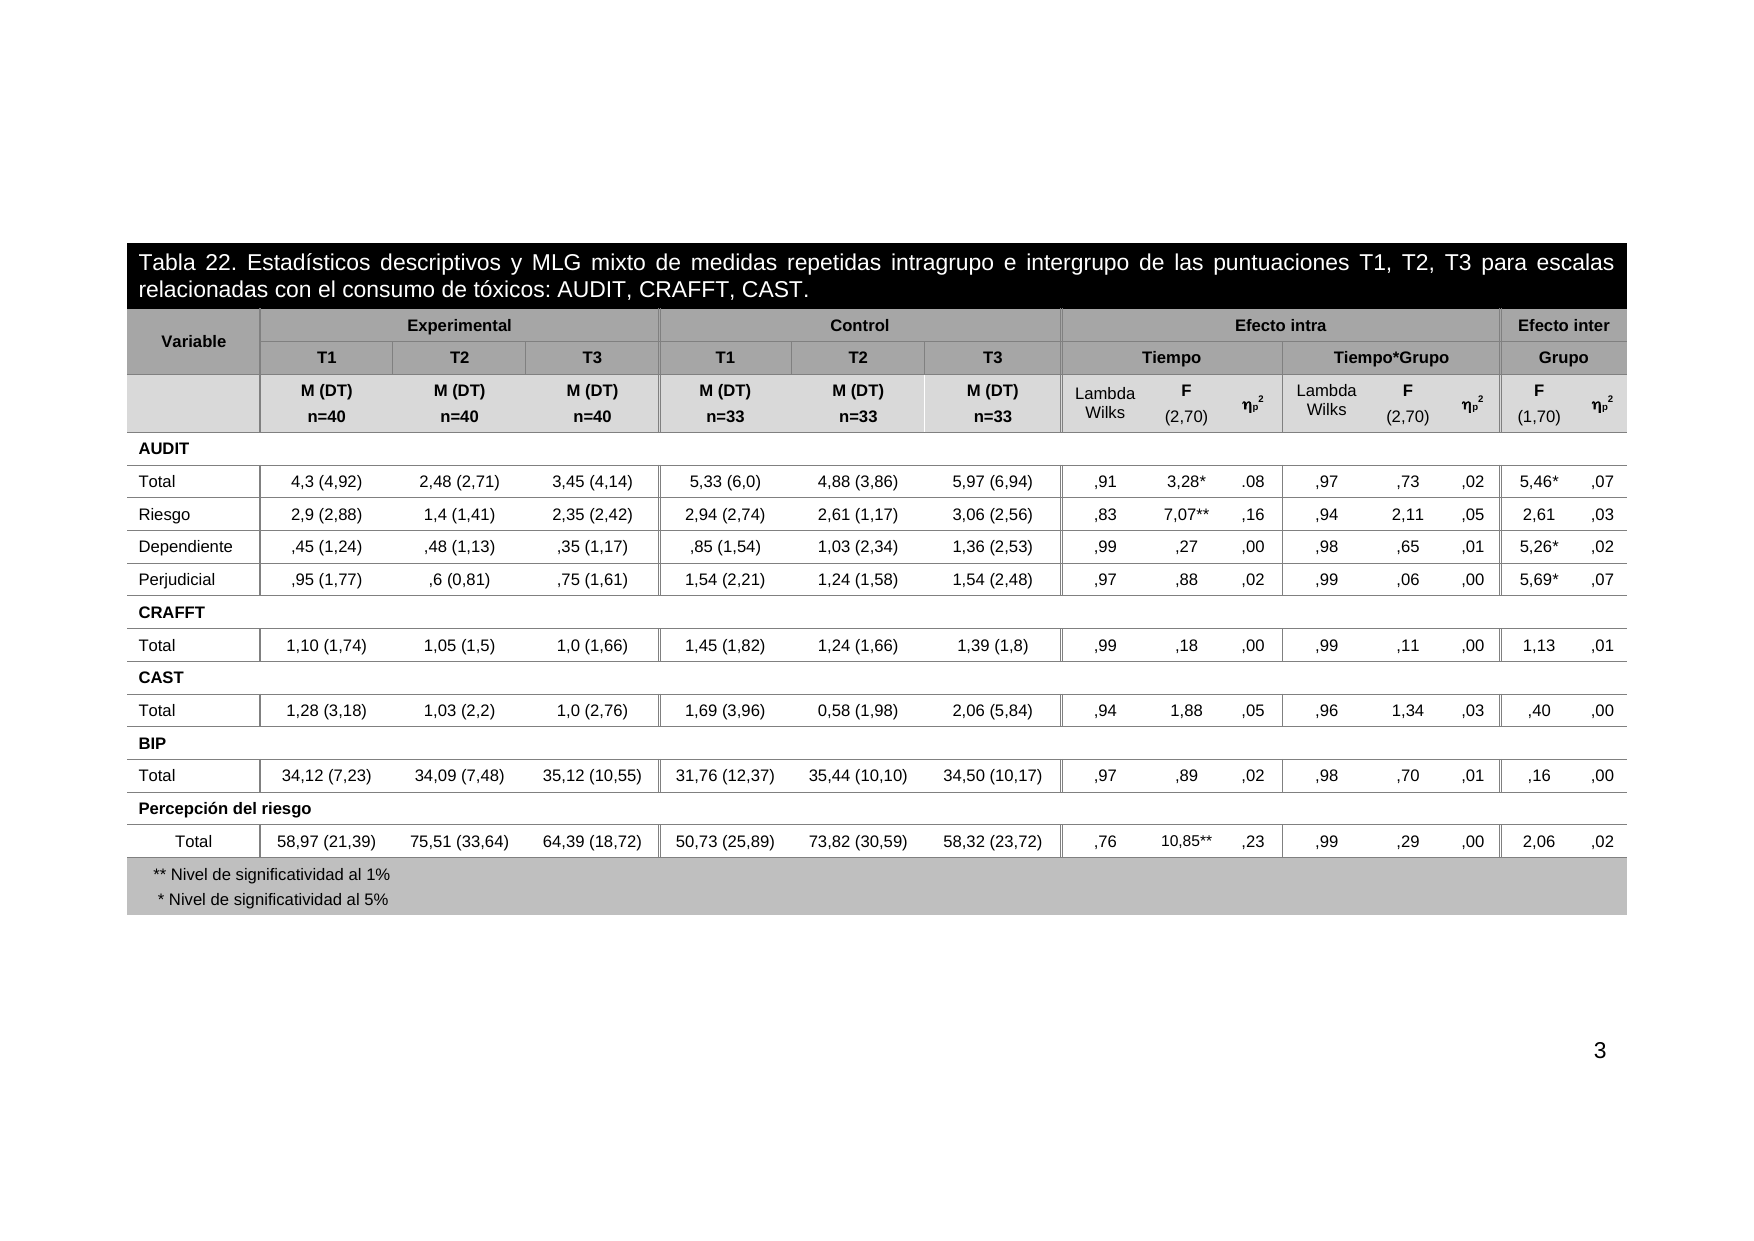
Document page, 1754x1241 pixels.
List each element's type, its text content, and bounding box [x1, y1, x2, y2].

table_cell 1,88 [1149, 695, 1223, 726]
table_cell ,95 (1,77) [261, 564, 393, 595]
table_cell 1,34 [1371, 695, 1445, 726]
table_cell 1,03 (2,34) [792, 531, 924, 563]
table_cell 34,09 (7,48) [393, 760, 526, 792]
table_cell ,35 (1,17) [526, 531, 658, 563]
table_cell ,03 [1578, 498, 1627, 530]
table_cell T3 [925, 342, 1060, 374]
table_cell 2,35 (2,42) [526, 498, 658, 530]
table_cell 1,0 (1,66) [526, 629, 658, 661]
table_cell ,98 [1283, 760, 1371, 792]
table_cell Riesgo [127, 498, 259, 530]
table_cell 1,54 (2,48) [925, 564, 1060, 595]
table_cell 4,3 (4,92) [261, 466, 393, 497]
table_cell 7,07** [1149, 498, 1223, 530]
table_header Tabla 22. Estadísticos descriptivos y MLG mixto de medidas repetidas intragrupo e intergrupo de las puntuaciones T1, T2, T3 para escalas relacionadas con el consumo de tóxicos: AUDIT, CRAFFT, CAST. [127, 243, 1627, 308]
table_cell ,97 [1283, 466, 1371, 497]
table_cell ,16 [1223, 498, 1282, 530]
table_cell 1,39 (1,8) [925, 629, 1060, 661]
table_cell 1,24 (1,66) [792, 629, 924, 661]
table_cell p2 [1223, 375, 1282, 432]
table_cell 5,69* [1502, 564, 1578, 595]
table_cell 10,85** [1149, 825, 1223, 857]
table_cell ,05 [1223, 695, 1282, 726]
table_cell F (2,70) [1149, 375, 1223, 432]
table_cell Variable [127, 309, 259, 374]
table_cell M (DT) n=40 [393, 375, 526, 432]
table_cell ,97 [1063, 760, 1149, 792]
table_cell ,02 [1223, 760, 1282, 792]
table_cell 0,58 (1,98) [792, 695, 924, 726]
table_cell ,02 [1578, 531, 1627, 563]
table_cell 35,12 (10,55) [526, 760, 658, 792]
table_cell ,48 (1,13) [393, 531, 526, 563]
table_cell 34,50 (10,17) [925, 760, 1060, 792]
table_cell 2,48 (2,71) [393, 466, 526, 497]
table_cell ,06 [1371, 564, 1445, 595]
table_cell ,29 [1371, 825, 1445, 857]
table_cell 31,76 (12,37) [661, 760, 792, 792]
table_cell ,99 [1283, 825, 1371, 857]
table_cell ,00 [1223, 629, 1282, 661]
table_cell ,07 [1578, 466, 1627, 497]
table_cell ,70 [1371, 760, 1445, 792]
table_cell ,18 [1149, 629, 1223, 661]
table_cell 50,73 (25,89) [661, 825, 792, 857]
table_cell ,83 [1063, 498, 1149, 530]
table_cell [127, 915, 1627, 949]
table_cell M (DT) n=40 [261, 375, 393, 432]
table_cell Tiempo [1063, 342, 1282, 374]
table_cell 73,82 (30,59) [792, 825, 924, 857]
table_cell Grupo [1502, 342, 1627, 374]
table_cell ,01 [1445, 531, 1499, 563]
table_cell Tiempo*Grupo [1283, 342, 1499, 374]
table_cell ,05 [1445, 498, 1499, 530]
table_cell ,00 [1578, 760, 1627, 792]
table_cell Dependiente [127, 531, 259, 563]
table_cell ,02 [1445, 466, 1499, 497]
table_cell T2 [792, 342, 924, 374]
table_cell 2,06 (5,84) [925, 695, 1060, 726]
table_cell Lambda Wilks [1283, 375, 1371, 432]
table_cell T3 [526, 342, 658, 374]
table_cell .08 [1223, 466, 1282, 497]
table_cell 1,54 (2,21) [661, 564, 792, 595]
table_cell ,99 [1283, 629, 1371, 661]
table_cell ,02 [1578, 825, 1627, 857]
table_cell ,11 [1371, 629, 1445, 661]
table_cell ,89 [1149, 760, 1223, 792]
table_cell ,76 [1063, 825, 1149, 857]
table_cell ,03 [1445, 695, 1499, 726]
table_cell 1,13 [1502, 629, 1578, 661]
table_cell Perjudicial [127, 564, 259, 595]
table_cell ,01 [1578, 629, 1627, 661]
table_cell 2,61 (1,17) [792, 498, 924, 530]
table_cell Experimental [261, 309, 658, 341]
table_cell Lambda Wilks [1063, 375, 1149, 432]
table_cell 3,06 (2,56) [925, 498, 1060, 530]
table_cell 75,51 (33,64) [393, 825, 526, 857]
table_cell M (DT) n=33 [925, 375, 1060, 432]
table_cell ,00 [1445, 564, 1499, 595]
table_cell ,01 [1445, 760, 1499, 792]
table_cell 4,88 (3,86) [792, 466, 924, 497]
table_cell ,07 [1578, 564, 1627, 595]
table_cell T1 [661, 342, 791, 374]
table_cell ,27 [1149, 531, 1223, 563]
table_cell p2 [1445, 375, 1499, 432]
table_cell ,73 [1371, 466, 1445, 497]
table_cell [127, 375, 259, 432]
table_cell ,6 (0,81) [393, 564, 526, 595]
table_cell Control [661, 309, 1060, 341]
table_cell ,85 (1,54) [661, 531, 792, 563]
table_cell 1,24 (1,58) [792, 564, 924, 595]
table_cell 58,32 (23,72) [925, 825, 1060, 857]
table_cell ,00 [1223, 531, 1282, 563]
table_cell ** Nivel de significatividad al 1% * Nivel de significatividad al 5% [127, 858, 1627, 915]
table_cell ,65 [1371, 531, 1445, 563]
table_cell 1,69 (3,96) [661, 695, 792, 726]
table_cell ,94 [1063, 695, 1149, 726]
table_cell ,75 (1,61) [526, 564, 658, 595]
table_cell ,99 [1063, 531, 1149, 563]
table_cell 1,05 (1,5) [393, 629, 526, 661]
table_cell Total [127, 629, 259, 661]
table_cell ,00 [1445, 629, 1499, 661]
table_cell ,99 [1283, 564, 1371, 595]
table_cell ,94 [1283, 498, 1371, 530]
table_cell T1 [261, 342, 392, 374]
table_cell ,00 [1578, 695, 1627, 726]
table_cell Percepción del riesgo [127, 793, 1627, 824]
table_cell 1,28 (3,18) [261, 695, 393, 726]
table_cell CAST [127, 662, 1627, 693]
table_cell ,00 [1445, 825, 1499, 857]
table_cell BIP [127, 727, 1627, 759]
table_cell 35,44 (10,10) [792, 760, 924, 792]
table_cell ,97 [1063, 564, 1149, 595]
table_cell 1,4 (1,41) [393, 498, 526, 530]
table_cell 58,97 (21,39) [261, 825, 393, 857]
table_cell 2,61 [1502, 498, 1578, 530]
table_cell 1,45 (1,82) [661, 629, 792, 661]
table_cell Total [127, 466, 259, 497]
table_cell T2 [393, 342, 525, 374]
table_cell ,40 [1502, 695, 1578, 726]
table_cell Efecto intra [1063, 309, 1499, 341]
table_cell ,91 [1063, 466, 1149, 497]
table_cell 5,97 (6,94) [925, 466, 1060, 497]
table_cell M (DT) n=33 [792, 375, 924, 432]
table_cell 34,12 (7,23) [261, 760, 393, 792]
table_cell Total [127, 825, 259, 857]
table_cell ,99 [1063, 629, 1149, 661]
table_cell 1,36 (2,53) [925, 531, 1060, 563]
table_cell 2,9 (2,88) [261, 498, 393, 530]
table_cell ,23 [1223, 825, 1282, 857]
table_cell Efecto inter [1502, 309, 1627, 341]
table_cell p2 [1578, 375, 1627, 432]
table_cell ,88 [1149, 564, 1223, 595]
table_cell Total [127, 695, 259, 726]
table_cell 2,94 (2,74) [661, 498, 792, 530]
table_cell 5,46* [1502, 466, 1578, 497]
table_cell ,45 (1,24) [261, 531, 393, 563]
table_cell 5,26* [1502, 531, 1578, 563]
table_cell ,96 [1283, 695, 1371, 726]
table_cell ,02 [1223, 564, 1282, 595]
table_cell Total [127, 760, 259, 792]
table_cell ,98 [1283, 531, 1371, 563]
table_cell M (DT) n=40 [526, 375, 658, 432]
table_cell 2,06 [1502, 825, 1578, 857]
table_cell F (1,70) [1502, 375, 1578, 432]
table_cell CRAFFT [127, 596, 1627, 628]
table_cell 1,03 (2,2) [393, 695, 526, 726]
table_cell 3,28* [1149, 466, 1223, 497]
table_cell M (DT) n=33 [661, 375, 792, 432]
table_cell 3,45 (4,14) [526, 466, 658, 497]
table_cell 1,0 (2,76) [526, 695, 658, 726]
table_cell ,16 [1502, 760, 1578, 792]
table_cell 5,33 (6,0) [661, 466, 792, 497]
table_cell AUDIT [127, 433, 1627, 464]
table_cell F (2,70) [1371, 375, 1445, 432]
table_cell 64,39 (18,72) [526, 825, 658, 857]
table_cell 2,11 [1371, 498, 1445, 530]
table_cell 1,10 (1,74) [261, 629, 393, 661]
